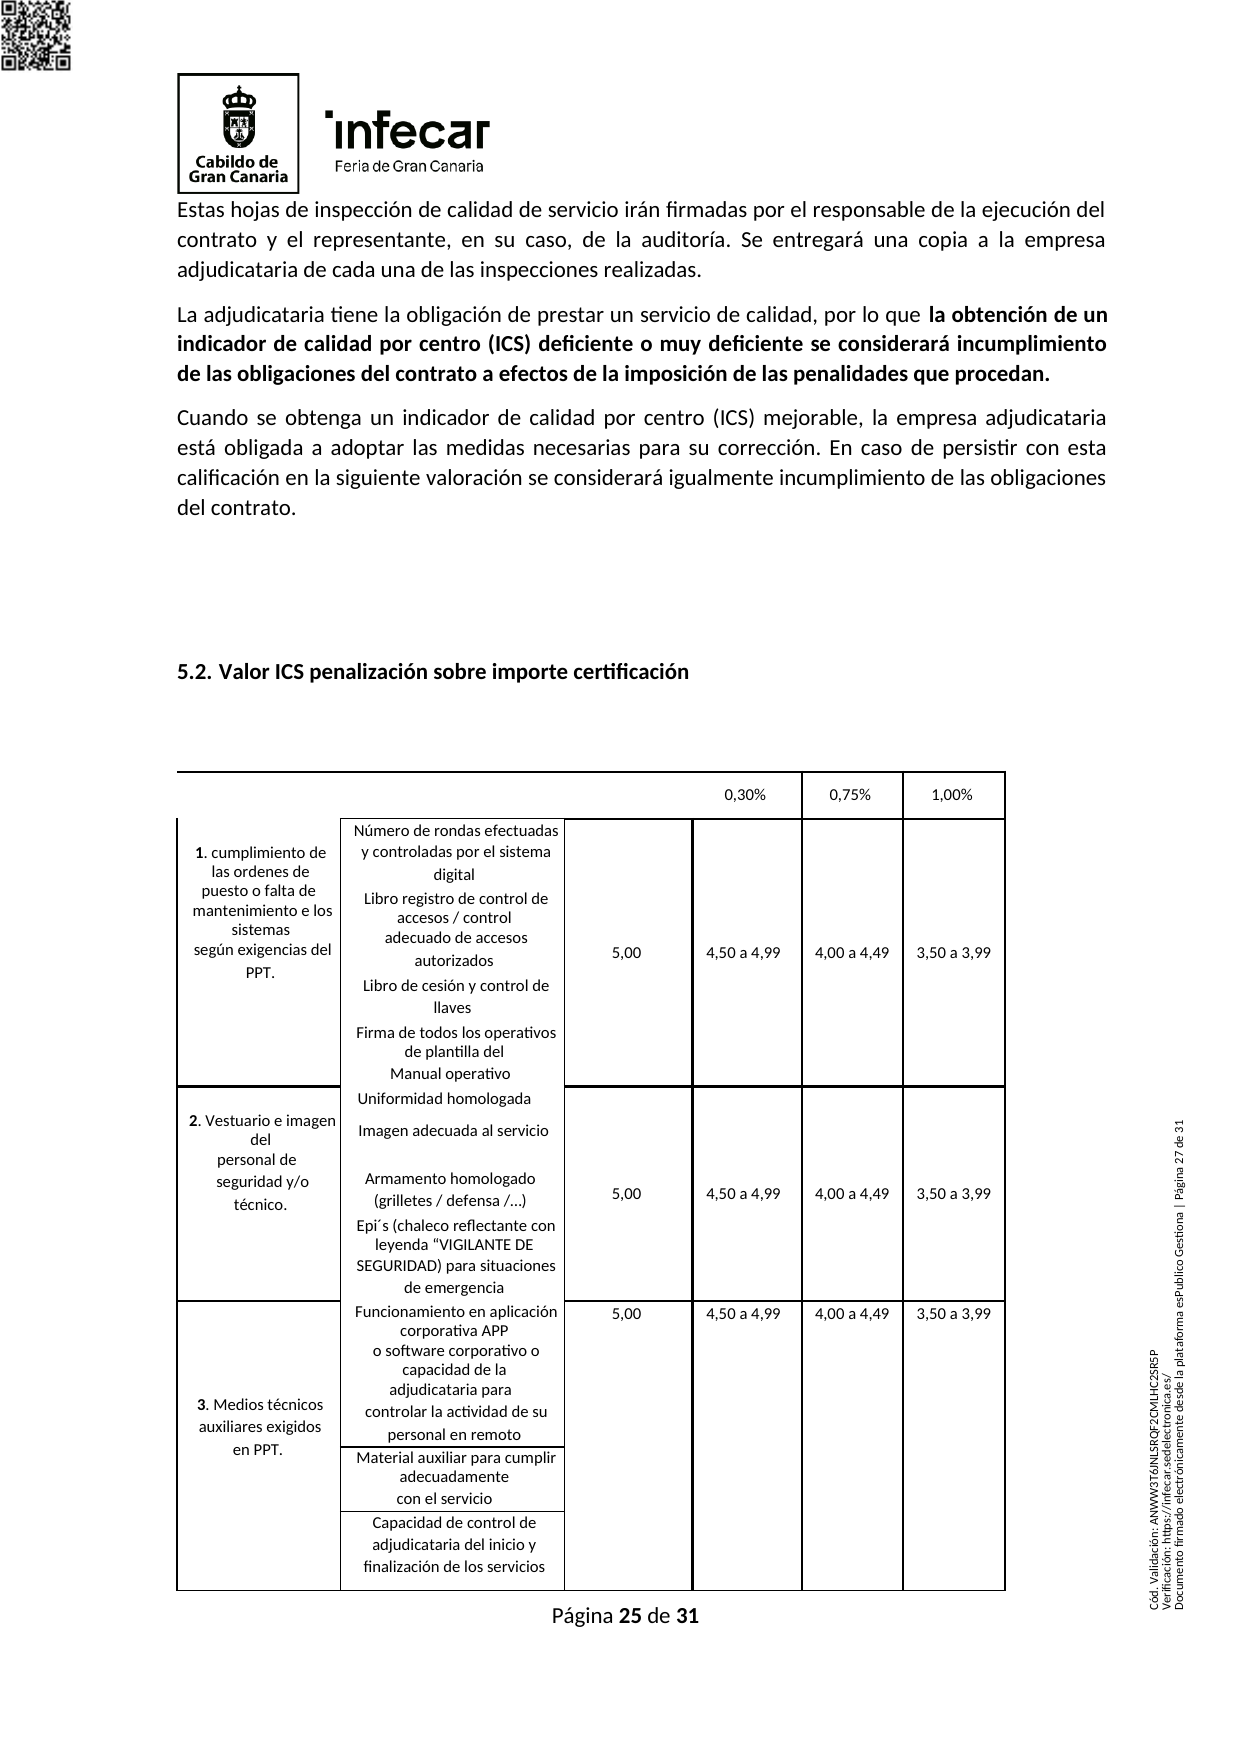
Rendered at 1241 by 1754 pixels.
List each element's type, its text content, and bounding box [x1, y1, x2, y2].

table_cell 4,00 a 4,49 [803, 1302, 902, 1589]
table_cell Puntuación mínima [564, 773, 692, 818]
table_cell 3,50 a 3,99 [904, 820, 1004, 1085]
table_cell [1006, 1166, 1011, 1214]
table_cell [1006, 1021, 1011, 1085]
text Estas hojas de inspección de calidad de servicio irán firmadas por el responsable de la ejecución del contrato y el representante, en su caso, de la auditoría. Se entregará una copia a la empresa adjudicataria de cada una de las inspecciones realizadas. [177, 195, 1108, 283]
table_cell 4,50 a 4,99 [694, 1088, 801, 1300]
table_cell Funcionamiento en aplicación corporativa APP o software corporativo o capacidad de la adjudicataria para controlar la actividad de su personal en remoto [341, 1301, 564, 1446]
table_cell [1006, 887, 1011, 973]
table_cell Criterios [177, 773, 340, 818]
table_cell 5,00 [565, 820, 691, 1085]
table_cell [1006, 1085, 1011, 1117]
table_cell 1,00% [904, 773, 1004, 818]
table_cell Uniformidad homologada [341, 1086, 564, 1117]
table_cell Epi´s (chaleco reflectante con leyenda “VIGILANTE DE SEGURIDAD) para situaciones de emergencia [341, 1215, 564, 1300]
text 5.2. Valor ICS penalización sobre importe certificación [177, 657, 1108, 685]
table_cell 5,00 [565, 1302, 691, 1589]
table_cell [1006, 818, 1011, 887]
table_cell [1006, 1117, 1011, 1166]
table_cell [1006, 1446, 1011, 1511]
table_cell 4,50 a 4,99 [694, 1302, 801, 1589]
table_cell Imagen adecuada al servicio [341, 1118, 564, 1166]
table_cell 4,00 a 4,49 [803, 1088, 902, 1300]
table_cell Material auxiliar para cumplir adecuadamente con el servicio [341, 1448, 564, 1511]
table_cell Capacidad de control de adjudicataria del inicio y finalización de los servicios [341, 1512, 564, 1589]
table_header [177, 687, 564, 771]
table_cell [1006, 1511, 1011, 1589]
table_cell [1006, 973, 1011, 1021]
text La adjudicataria tiene la obligación de prestar un servicio de calidad, por lo que la obtención de un indicador de calidad por centro (ICS) deficiente o muy deficiente se considerará incumplimiento de las obligaciones del contrato a efectos de la imposición de las penalidades que procedan. [177, 300, 1108, 387]
table_cell Subcriterios [340, 773, 564, 818]
table_header [564, 687, 692, 771]
table_cell 0,30% [693, 773, 801, 818]
table_cell Libro de cesión y control de llaves [341, 974, 564, 1021]
table_cell Armamento homologado (grilletes / defensa /…) [341, 1167, 564, 1214]
table_cell 3,50 a 3,99 [904, 1302, 1004, 1589]
table_header Penalización sobre la facturación del centro y acumulable por la media ponderada de los subcriterios de cada criterio [693, 687, 1005, 771]
table_cell 2. Vestuario e imagen del personal de seguridad y/o técnico. [178, 1088, 340, 1300]
table_cell [1006, 771, 1011, 818]
table_cell 1. cumplimiento de las ordenes de puesto o falta de mantenimiento e los sistemas según exigencias del PPT. [178, 818, 340, 1085]
table_cell 5,00 [565, 1088, 691, 1300]
table_cell 0,75% [803, 773, 902, 818]
table_cell 3. Medios técnicos auxiliares exigidos en PPT. [178, 1302, 340, 1589]
table_cell 4,50 a 4,99 [694, 820, 801, 1085]
table_header [1005, 687, 1011, 771]
text Cuando se obtenga un indicador de calidad por centro (ICS) mejorable, la empresa adjudicataria está obligada a adoptar las medidas necesarias para su corrección. En caso de persistir con esta calificación en la siguiente valoración se considerará igualmente incumplimiento de las obligaciones del contrato. [177, 403, 1108, 521]
table_cell Libro registro de control de accesos / control adecuado de accesos autorizados [341, 888, 564, 973]
table_cell 4,00 a 4,49 [803, 820, 902, 1085]
table_cell Número de rondas efectuadas y controladas por el sistema digital [341, 819, 564, 887]
table_cell [1006, 1300, 1011, 1446]
table_cell [1006, 1214, 1011, 1300]
table_cell 3,50 a 3,99 [904, 1088, 1004, 1300]
table_cell Firma de todos los operativos de plantilla del Manual operativo [341, 1022, 564, 1085]
